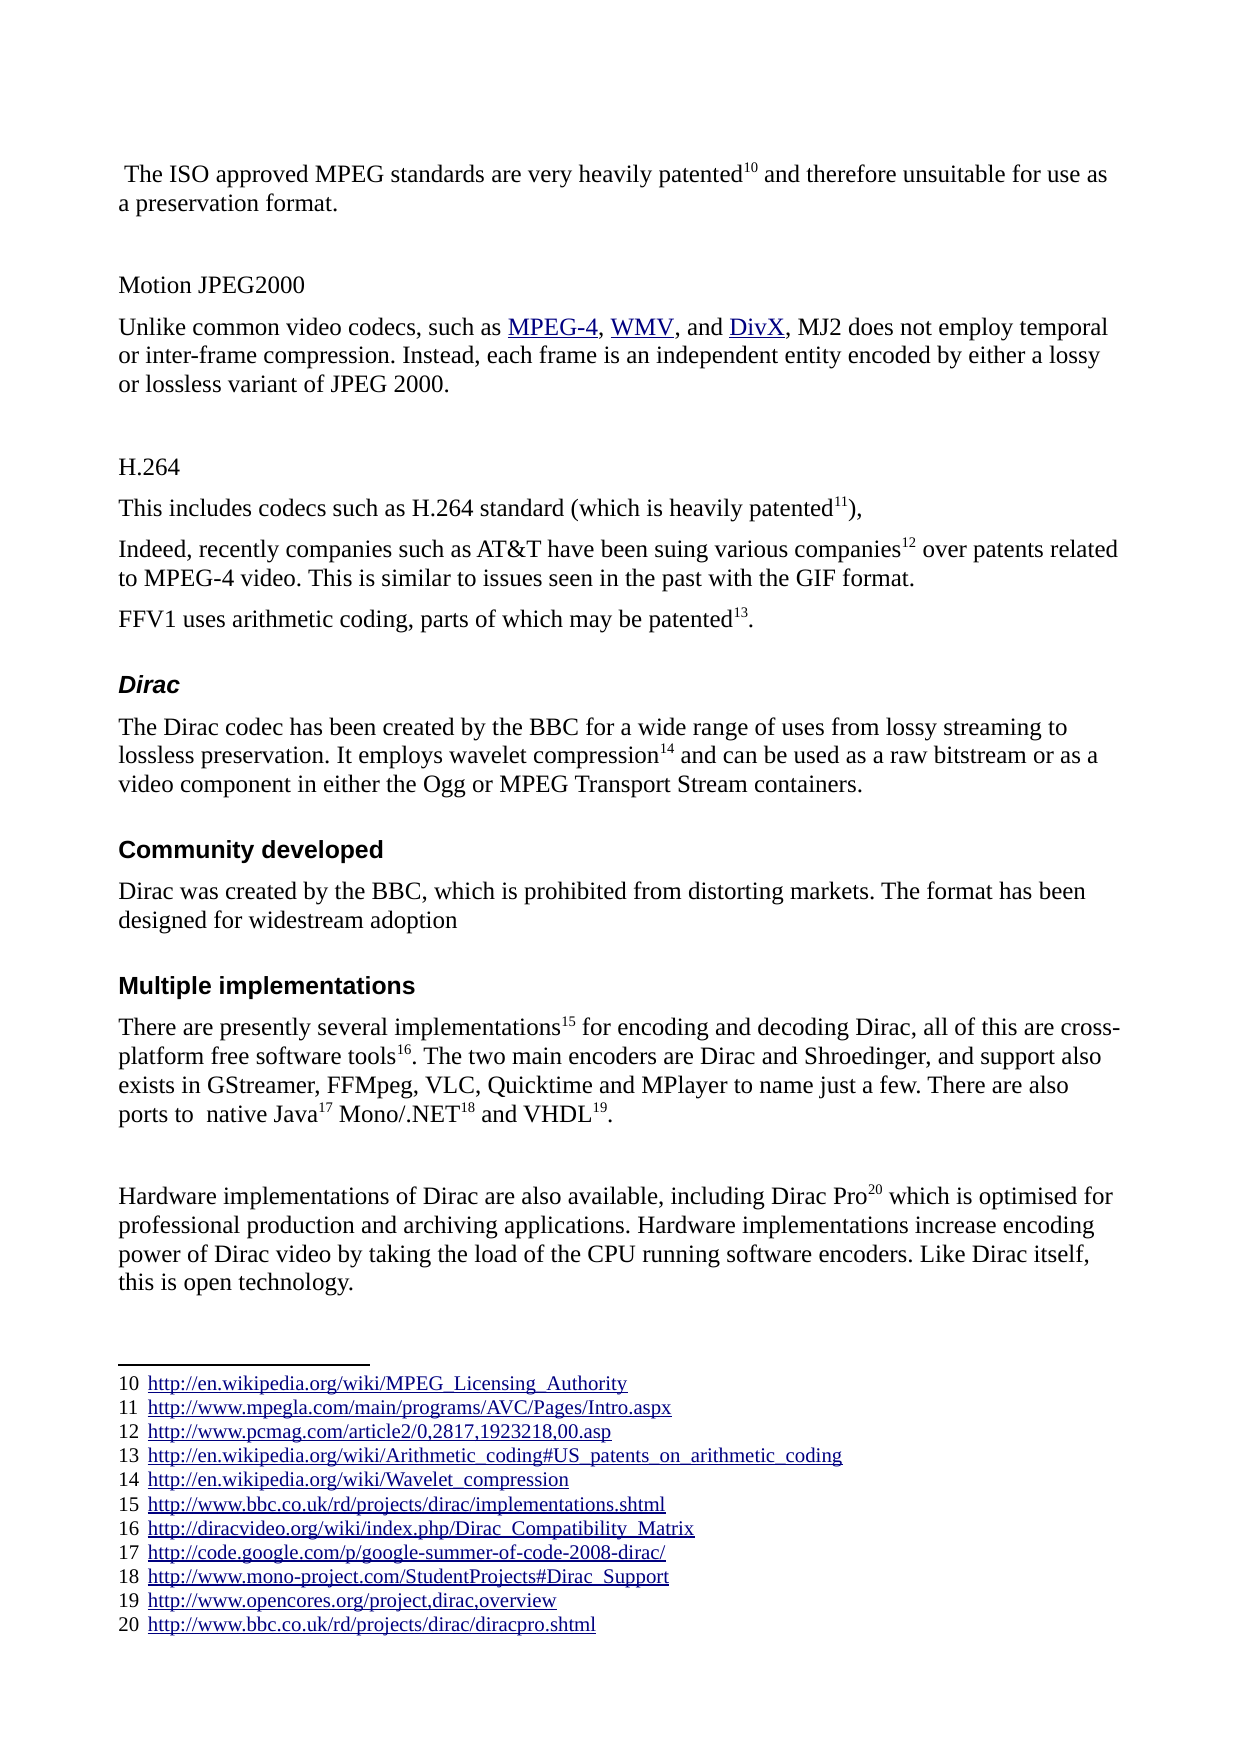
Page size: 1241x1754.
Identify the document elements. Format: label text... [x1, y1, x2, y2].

text H.264 [118, 452, 1122, 481]
subtitle Community developed [118, 835, 1122, 864]
text http://code.google.com/p/google-summer-of-code-2008-dirac/ [118, 1539, 1122, 1564]
text The ISO approved MPEG standards are very heavily patented and therefore unsuitable for use as a preservation format. [118, 159, 1122, 217]
text http://www.pcmag.com/article2/0,2817,1923218,00.asp [118, 1419, 1122, 1443]
text http://www.bbc.co.uk/rd/projects/dirac/diracpro.shtml [118, 1612, 1122, 1636]
text Indeed, recently companies such as AT&T have been suing various companies over patents related to MPEG-4 video. This is similar to issues seen in the past with the GIF format. [118, 534, 1122, 592]
text FFV1 uses arithmetic coding, parts of which may be patented. [118, 604, 1122, 633]
text There are presently several implementations for encoding and decoding Dirac, all of this are cross-platform free software tools. The two main encoders are Dirac and Shroedinger, and support also exists in GStreamer, FFMpeg, VLC, Quicktime and MPlayer to name just a few. There are also ports to native Java Mono/.NET and VHDL. [118, 1012, 1122, 1127]
text Dirac was created by the BBC, which is prohibited from distorting markets. The format has been designed for widestream adoption [118, 876, 1122, 934]
text This includes codecs such as H.264 standard (which is heavily patented), [118, 493, 1122, 522]
text Hardware implementations of Dirac are also available, including Dirac Pro which is optimised for professional production and archiving applications. Hardware implementations increase encoding power of Dirac video by taking the load of the CPU running software encoders. Like Dirac itself, this is open technology. [118, 1181, 1122, 1296]
text http://www.mono-project.com/StudentProjects#Dirac_Support [118, 1564, 1122, 1588]
text http://www.mpegla.com/main/programs/AVC/Pages/Intro.aspx [118, 1395, 1122, 1419]
subtitle Dirac [118, 671, 1122, 699]
text http://www.bbc.co.uk/rd/projects/dirac/implementations.shtml [118, 1491, 1122, 1516]
text http://diracvideo.org/wiki/index.php/Dirac_Compatibility_Matrix [118, 1516, 1122, 1539]
text The Dirac codec has been created by the BBC for a wide range of uses from lossy streaming to lossless preservation. It employs wavelet compression and can be used as a raw bitstream or as a video component in either the Ogg or MPEG Transport Stream containers. [118, 712, 1122, 798]
text http://en.wikipedia.org/wiki/Arithmetic_coding#US_patents_on_arithmetic_coding [118, 1443, 1122, 1467]
text http://en.wikipedia.org/wiki/MPEG_Licensing_Authority [118, 1371, 1122, 1395]
text Unlike common video codecs, such as MPEG-4, WMV, and DivX, MJ2 does not employ temporal or inter-frame compression. Instead, each frame is an independent entity encoded by either a lossy or lossless variant of JPEG 2000. [118, 312, 1122, 398]
text http://en.wikipedia.org/wiki/Wavelet_compression [118, 1467, 1122, 1491]
subtitle Multiple implementations [118, 971, 1122, 1000]
text Motion JPEG2000 [118, 271, 1122, 299]
text http://www.opencores.org/project,dirac,overview [118, 1588, 1122, 1612]
